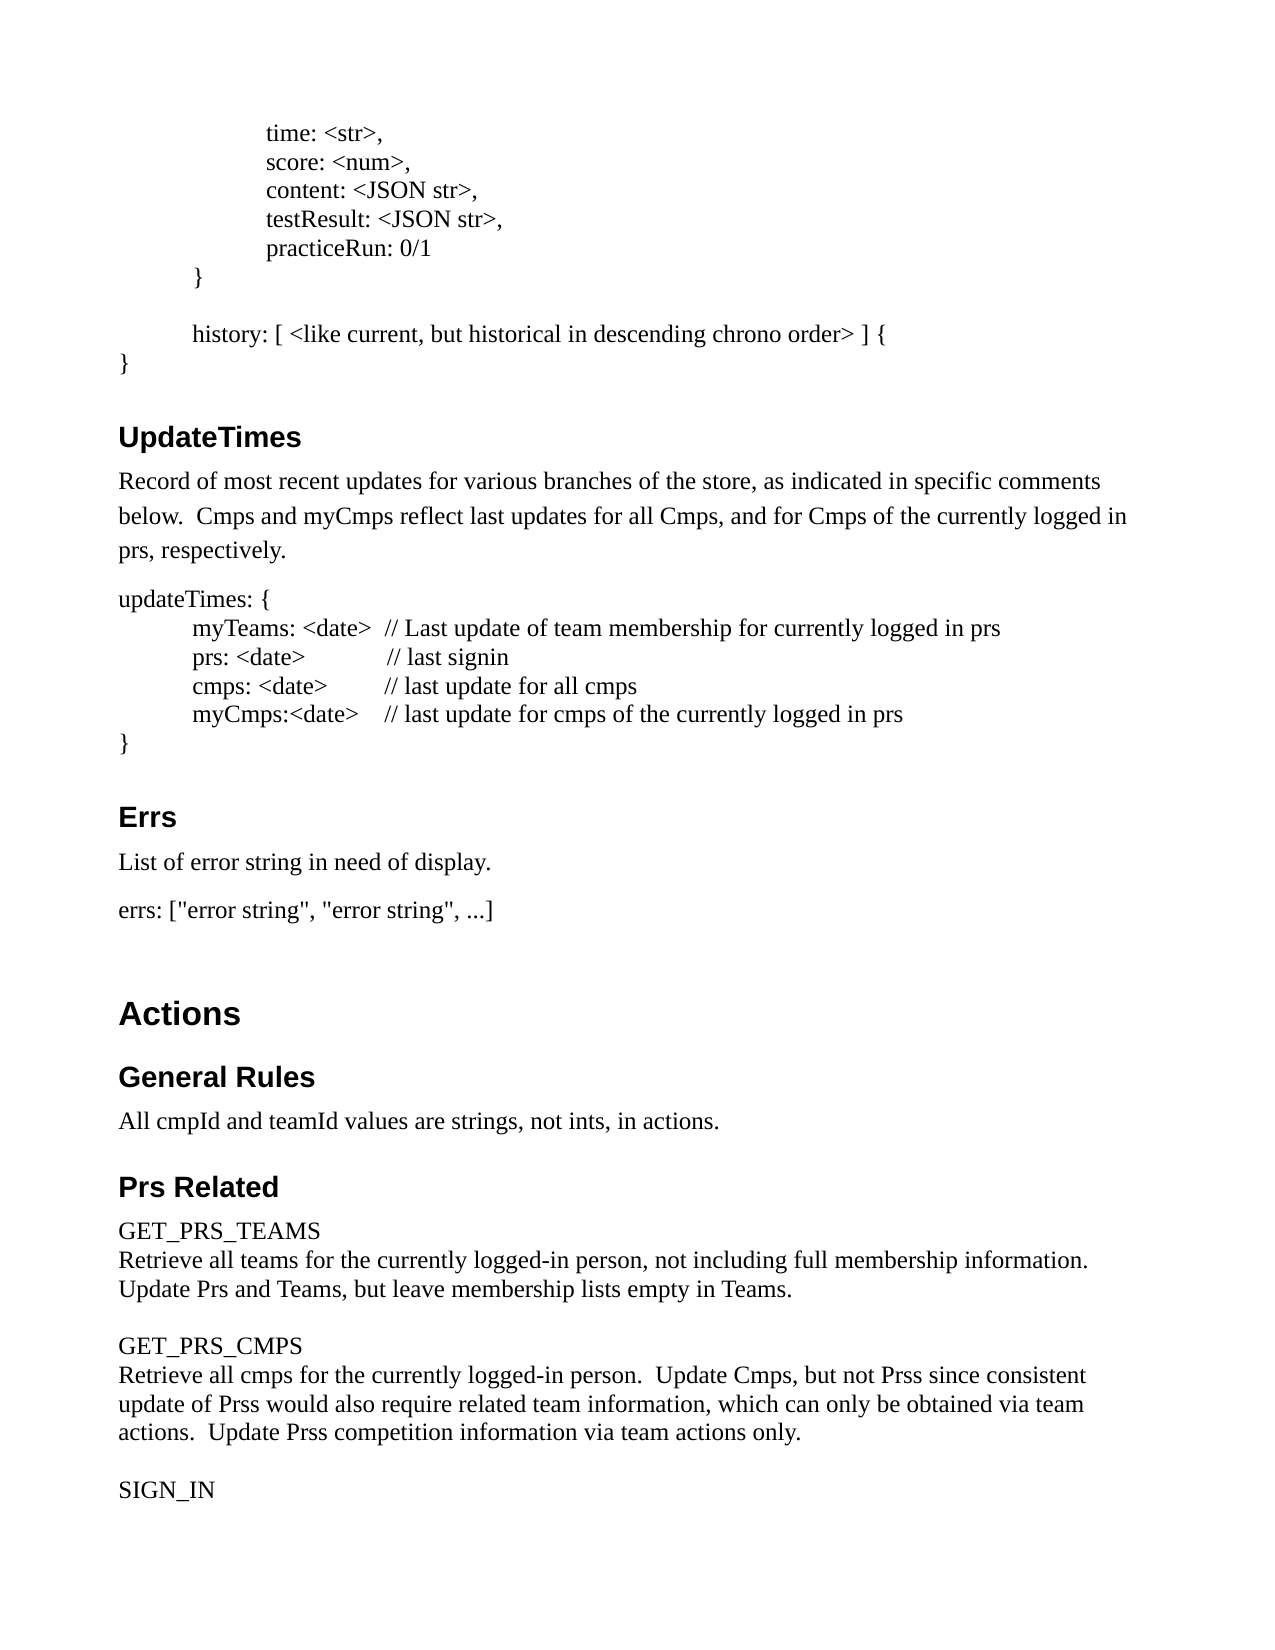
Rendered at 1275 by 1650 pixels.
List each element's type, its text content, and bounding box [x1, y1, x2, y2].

subtitle Errs [118, 800, 1157, 834]
text Retrieve all teams for the currently logged-in person, not including full membership information. Update Prs and Teams, but leave membership lists empty in Teams. [118, 1245, 1157, 1302]
text SIGN_IN [118, 1475, 1157, 1504]
text score: <num>, [118, 147, 1157, 176]
subtitle General Rules [118, 1060, 1157, 1094]
subtitle Actions [118, 994, 1157, 1033]
text content: <JSON str>, [118, 176, 1157, 204]
text myCmps:<date> // last update for cmps of the currently logged in prs [118, 699, 1157, 728]
text } [118, 728, 1157, 757]
text cmps: <date> // last update for all cmps [118, 671, 1157, 699]
text time: <str>, [118, 118, 1157, 147]
text Record of most recent updates for various branches of the store, as indicated in specific comments below. Cmps and myCmps reflect last updates for all Cmps, and for Cmps of the currently logged in prs, respectively. [118, 466, 1157, 564]
text history: [ <like current, but historical in descending chrono order> ] { [118, 319, 1157, 348]
text GET_PRS_TEAMS [118, 1216, 1157, 1245]
text updateTimes: { [118, 584, 1157, 613]
text GET_PRS_CMPS [118, 1331, 1157, 1360]
text Retrieve all cmps for the currently logged-in person. Update Cmps, but not Prss since consistent update of Prss would also require related team information, which can only be obtained via team actions. Update Prss competition information via team actions only. [118, 1360, 1157, 1446]
text myTeams: <date> // Last update of team membership for currently logged in prs [118, 613, 1157, 642]
text practiceRun: 0/1 [118, 233, 1157, 262]
text } [118, 262, 1157, 291]
subtitle Prs Related [118, 1170, 1157, 1204]
text List of error string in need of display. [118, 847, 1157, 875]
text testResult: <JSON str>, [118, 204, 1157, 233]
text errs: ["error string", "error string", ...] [118, 896, 1157, 924]
text } [118, 348, 1157, 377]
text All cmpId and teamId values are strings, not ints, in actions. [118, 1106, 1157, 1135]
text prs: <date> // last signin [118, 642, 1157, 671]
subtitle UpdateTimes [118, 420, 1157, 454]
